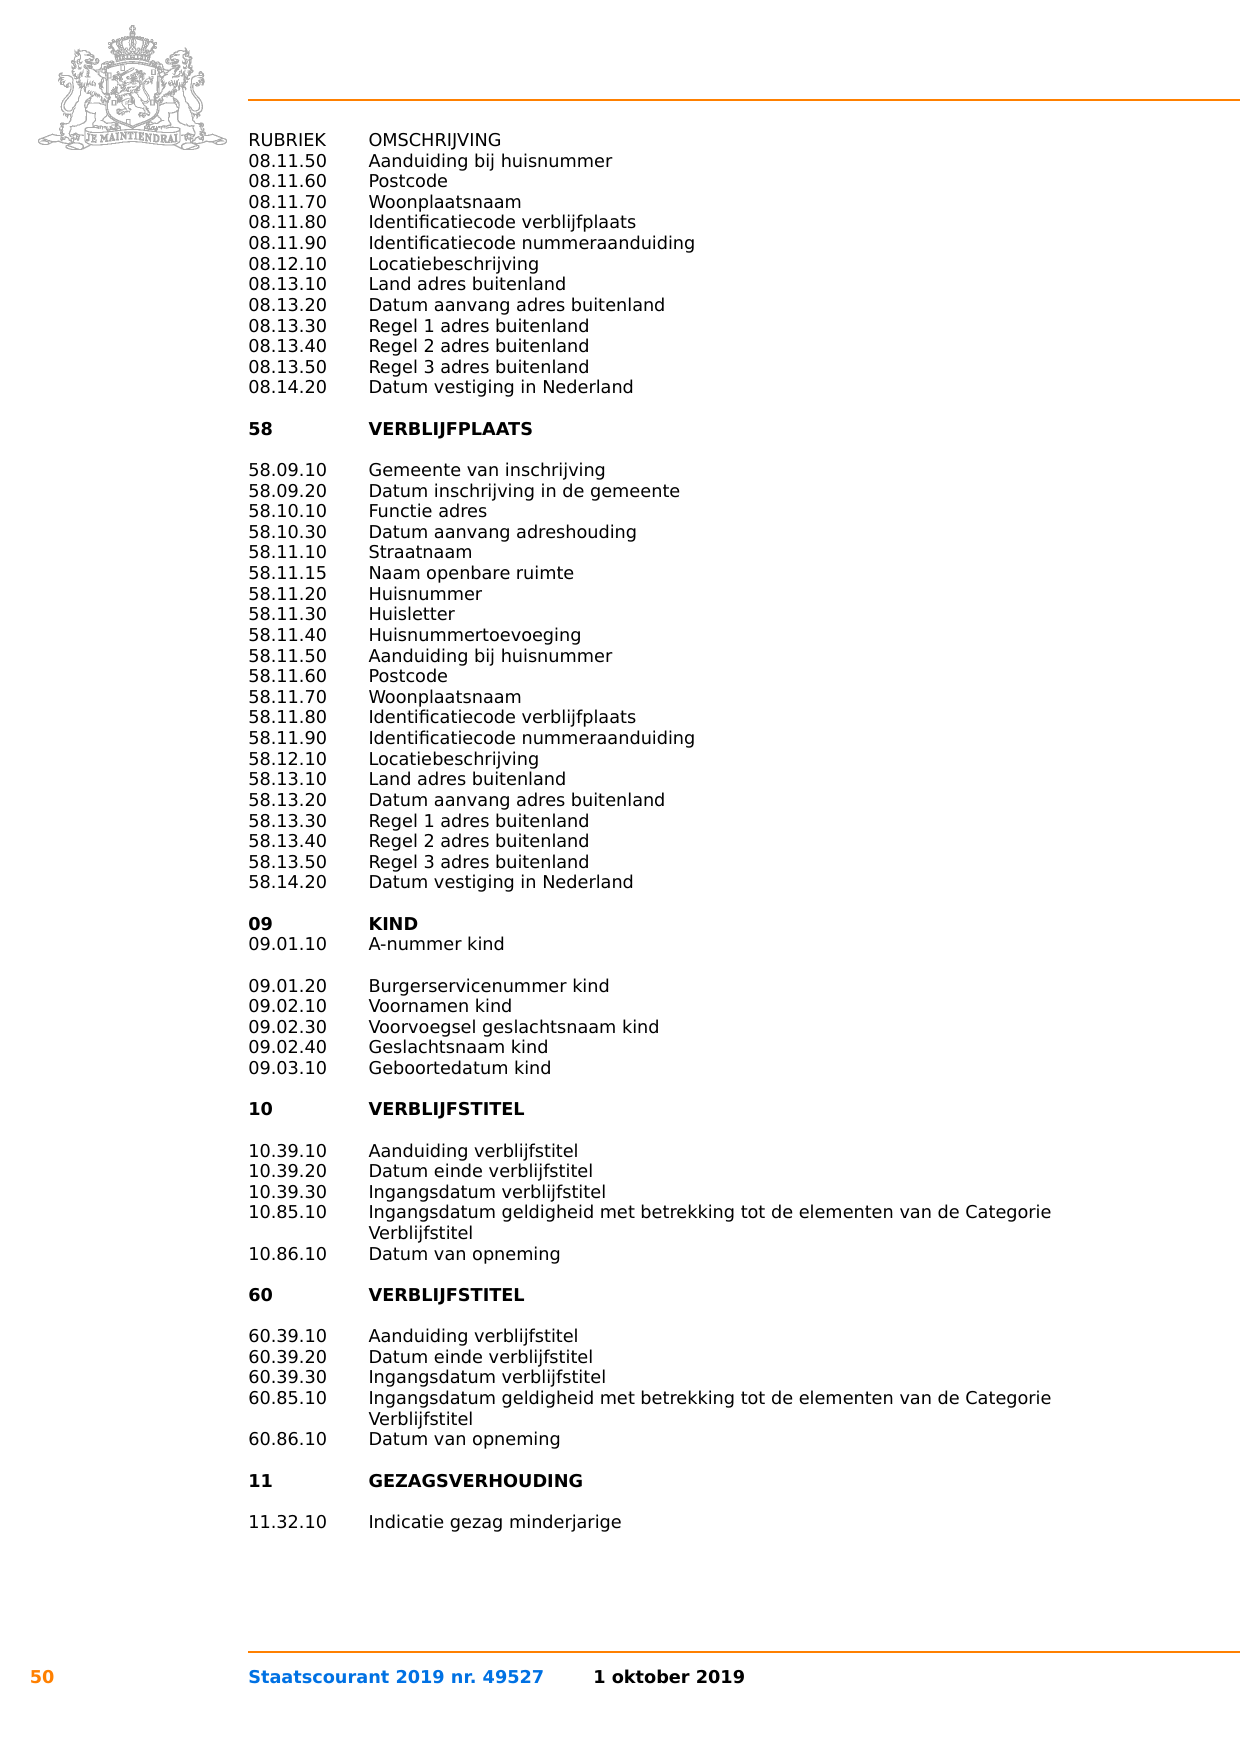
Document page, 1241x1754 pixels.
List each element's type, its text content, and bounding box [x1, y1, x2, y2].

picture [38, 25, 227, 150]
table_cell VERBLIJFSTITEL [363, 1099, 1163, 1120]
table_cell 09.03.10 [248, 1058, 362, 1079]
table_cell Regel 2 adres buitenland [363, 336, 1163, 357]
table_cell Identificatiecode verblijfplaats [363, 213, 1163, 233]
table_cell [248, 439, 362, 460]
table_cell Datum inschrijving in de gemeente [363, 481, 1163, 501]
table_cell Locatiebeschrijving [363, 749, 1163, 769]
table_cell Voornamen kind [363, 996, 1163, 1017]
table_cell Huisnummertoevoeging [363, 625, 1163, 646]
table_cell Geslachtsnaam kind [363, 1038, 1163, 1058]
table_cell Regel 2 adres buitenland [363, 831, 1163, 852]
table_cell Land adres buitenland [363, 769, 1163, 790]
table_cell [248, 1079, 362, 1099]
table_cell [248, 1120, 362, 1141]
table_cell 58.11.30 [248, 604, 362, 625]
table_cell 08.11.80 [248, 213, 362, 233]
table_cell Aanduiding bij huisnummer [363, 151, 1163, 171]
table_cell 58 [248, 419, 362, 439]
table_cell Huisnummer [363, 584, 1163, 604]
table_cell Regel 1 adres buitenland [363, 811, 1163, 831]
table_cell Ingangsdatum verblijfstitel [363, 1368, 1163, 1388]
table_cell [248, 1306, 362, 1326]
table_cell [248, 1491, 362, 1512]
table_cell [248, 1450, 362, 1471]
table_cell 08.11.50 [248, 151, 362, 171]
table_cell 09.01.10 [248, 934, 362, 955]
table_cell 09.01.20 [248, 976, 362, 996]
table_cell Identificatiecode nummeraanduiding [363, 233, 1163, 254]
table_cell 08.11.90 [248, 233, 362, 254]
table_cell 58.13.30 [248, 811, 362, 831]
table_cell [363, 398, 1163, 419]
table_cell 58.11.15 [248, 563, 362, 584]
table_cell Datum aanvang adres buitenland [363, 295, 1163, 316]
table_cell [363, 955, 1163, 976]
table_cell [363, 1306, 1163, 1326]
table_cell 58.13.50 [248, 852, 362, 872]
table_cell 58.13.10 [248, 769, 362, 790]
table_cell 09 [248, 914, 362, 934]
table_cell 60.39.10 [248, 1326, 362, 1347]
table_cell 60.39.30 [248, 1368, 362, 1388]
table_cell 08.13.40 [248, 336, 362, 357]
table_cell [363, 893, 1163, 914]
table_cell Datum vestiging in Nederland [363, 378, 1163, 398]
table_cell Burgerservicenummer kind [363, 976, 1163, 996]
table_cell 58.13.20 [248, 790, 362, 811]
table_cell Regel 3 adres buitenland [363, 852, 1163, 872]
table_cell 60.86.10 [248, 1429, 362, 1450]
table_cell Regel 3 adres buitenland [363, 357, 1163, 377]
table_cell 58.11.40 [248, 625, 362, 646]
table_cell [363, 1120, 1163, 1141]
table_cell 58.10.10 [248, 501, 362, 522]
table_cell Postcode [363, 666, 1163, 687]
table_cell Datum aanvang adres buitenland [363, 790, 1163, 811]
table_cell Land adres buitenland [363, 274, 1163, 295]
table_cell Datum vestiging in Nederland [363, 873, 1163, 893]
table_cell Datum van opneming [363, 1429, 1163, 1450]
table_cell Postcode [363, 171, 1163, 192]
table_header RUBRIEK [248, 130, 362, 151]
table_cell 60.85.10 [248, 1388, 362, 1429]
table_cell 58.11.80 [248, 708, 362, 728]
table_cell 10.39.10 [248, 1141, 362, 1161]
table_cell Ingangsdatum geldigheid met betrekking tot de elementen van de Categorie Verblijfstitel [363, 1388, 1163, 1429]
table_cell 11.32.10 [248, 1512, 362, 1532]
table_cell Locatiebeschrijving [363, 254, 1163, 274]
table_cell [363, 439, 1163, 460]
table_cell 10.39.20 [248, 1161, 362, 1182]
table_cell Ingangsdatum geldigheid met betrekking tot de elementen van de Categorie Verblijfstitel [363, 1203, 1163, 1244]
table_cell Huisletter [363, 604, 1163, 625]
table_cell Datum einde verblijfstitel [363, 1161, 1163, 1182]
table_cell 08.13.30 [248, 316, 362, 336]
table_cell Straatnaam [363, 543, 1163, 563]
table_cell Geboortedatum kind [363, 1058, 1163, 1079]
table_cell 60.39.20 [248, 1347, 362, 1367]
table_cell Voorvoegsel geslachtsnaam kind [363, 1017, 1163, 1037]
table_cell Identificatiecode nummeraanduiding [363, 728, 1163, 749]
table_cell 10.39.30 [248, 1182, 362, 1202]
table_cell Woonplaatsnaam [363, 192, 1163, 212]
table_cell 08.12.10 [248, 254, 362, 274]
table_cell [363, 1491, 1163, 1512]
table_cell 09.02.40 [248, 1038, 362, 1058]
table_cell 09.02.30 [248, 1017, 362, 1037]
table_cell A-nummer kind [363, 934, 1163, 955]
table_cell 08.13.20 [248, 295, 362, 316]
table_cell Datum van opneming [363, 1244, 1163, 1264]
table_cell [248, 955, 362, 976]
table_cell 09.02.10 [248, 996, 362, 1017]
table_cell [248, 893, 362, 914]
table_cell 08.13.10 [248, 274, 362, 295]
table_cell 58.09.10 [248, 460, 362, 481]
table_cell [248, 1264, 362, 1285]
table_cell Ingangsdatum verblijfstitel [363, 1182, 1163, 1202]
table_cell 58.11.60 [248, 666, 362, 687]
table_cell Aanduiding verblijfstitel [363, 1326, 1163, 1347]
table_cell 10 [248, 1099, 362, 1120]
table_cell VERBLIJFSTITEL [363, 1285, 1163, 1306]
table_cell 58.14.20 [248, 873, 362, 893]
table_cell Gemeente van inschrijving [363, 460, 1163, 481]
table_cell [363, 1450, 1163, 1471]
table_cell Aanduiding bij huisnummer [363, 646, 1163, 666]
table_cell GEZAGSVERHOUDING [363, 1471, 1163, 1491]
table_cell 60 [248, 1285, 362, 1306]
table_cell Datum einde verblijfstitel [363, 1347, 1163, 1367]
table_cell Naam openbare ruimte [363, 563, 1163, 584]
table_cell 58.10.30 [248, 522, 362, 542]
table_header OMSCHRIJVING [363, 130, 1163, 151]
table_cell Indicatie gezag minderjarige [363, 1512, 1163, 1532]
table_cell 58.11.70 [248, 687, 362, 707]
table_cell 58.12.10 [248, 749, 362, 769]
table_cell 10.86.10 [248, 1244, 362, 1264]
table_cell 58.13.40 [248, 831, 362, 852]
table_cell Datum aanvang adreshouding [363, 522, 1163, 542]
table_cell [363, 1079, 1163, 1099]
table_cell 10.85.10 [248, 1203, 362, 1244]
table_cell 08.14.20 [248, 378, 362, 398]
table_cell Aanduiding verblijfstitel [363, 1141, 1163, 1161]
table_cell Functie adres [363, 501, 1163, 522]
table_cell [363, 1264, 1163, 1285]
table_cell Regel 1 adres buitenland [363, 316, 1163, 336]
table_cell 58.09.20 [248, 481, 362, 501]
table_cell 58.11.20 [248, 584, 362, 604]
table_cell 58.11.90 [248, 728, 362, 749]
table_cell [248, 398, 362, 419]
table_cell KIND [363, 914, 1163, 934]
table_cell Woonplaatsnaam [363, 687, 1163, 707]
table_cell 58.11.10 [248, 543, 362, 563]
table_cell 08.11.70 [248, 192, 362, 212]
table_cell Identificatiecode verblijfplaats [363, 708, 1163, 728]
table_cell 58.11.50 [248, 646, 362, 666]
table_cell VERBLIJFPLAATS [363, 419, 1163, 439]
table_cell 08.11.60 [248, 171, 362, 192]
table_cell 08.13.50 [248, 357, 362, 377]
table_cell 11 [248, 1471, 362, 1491]
